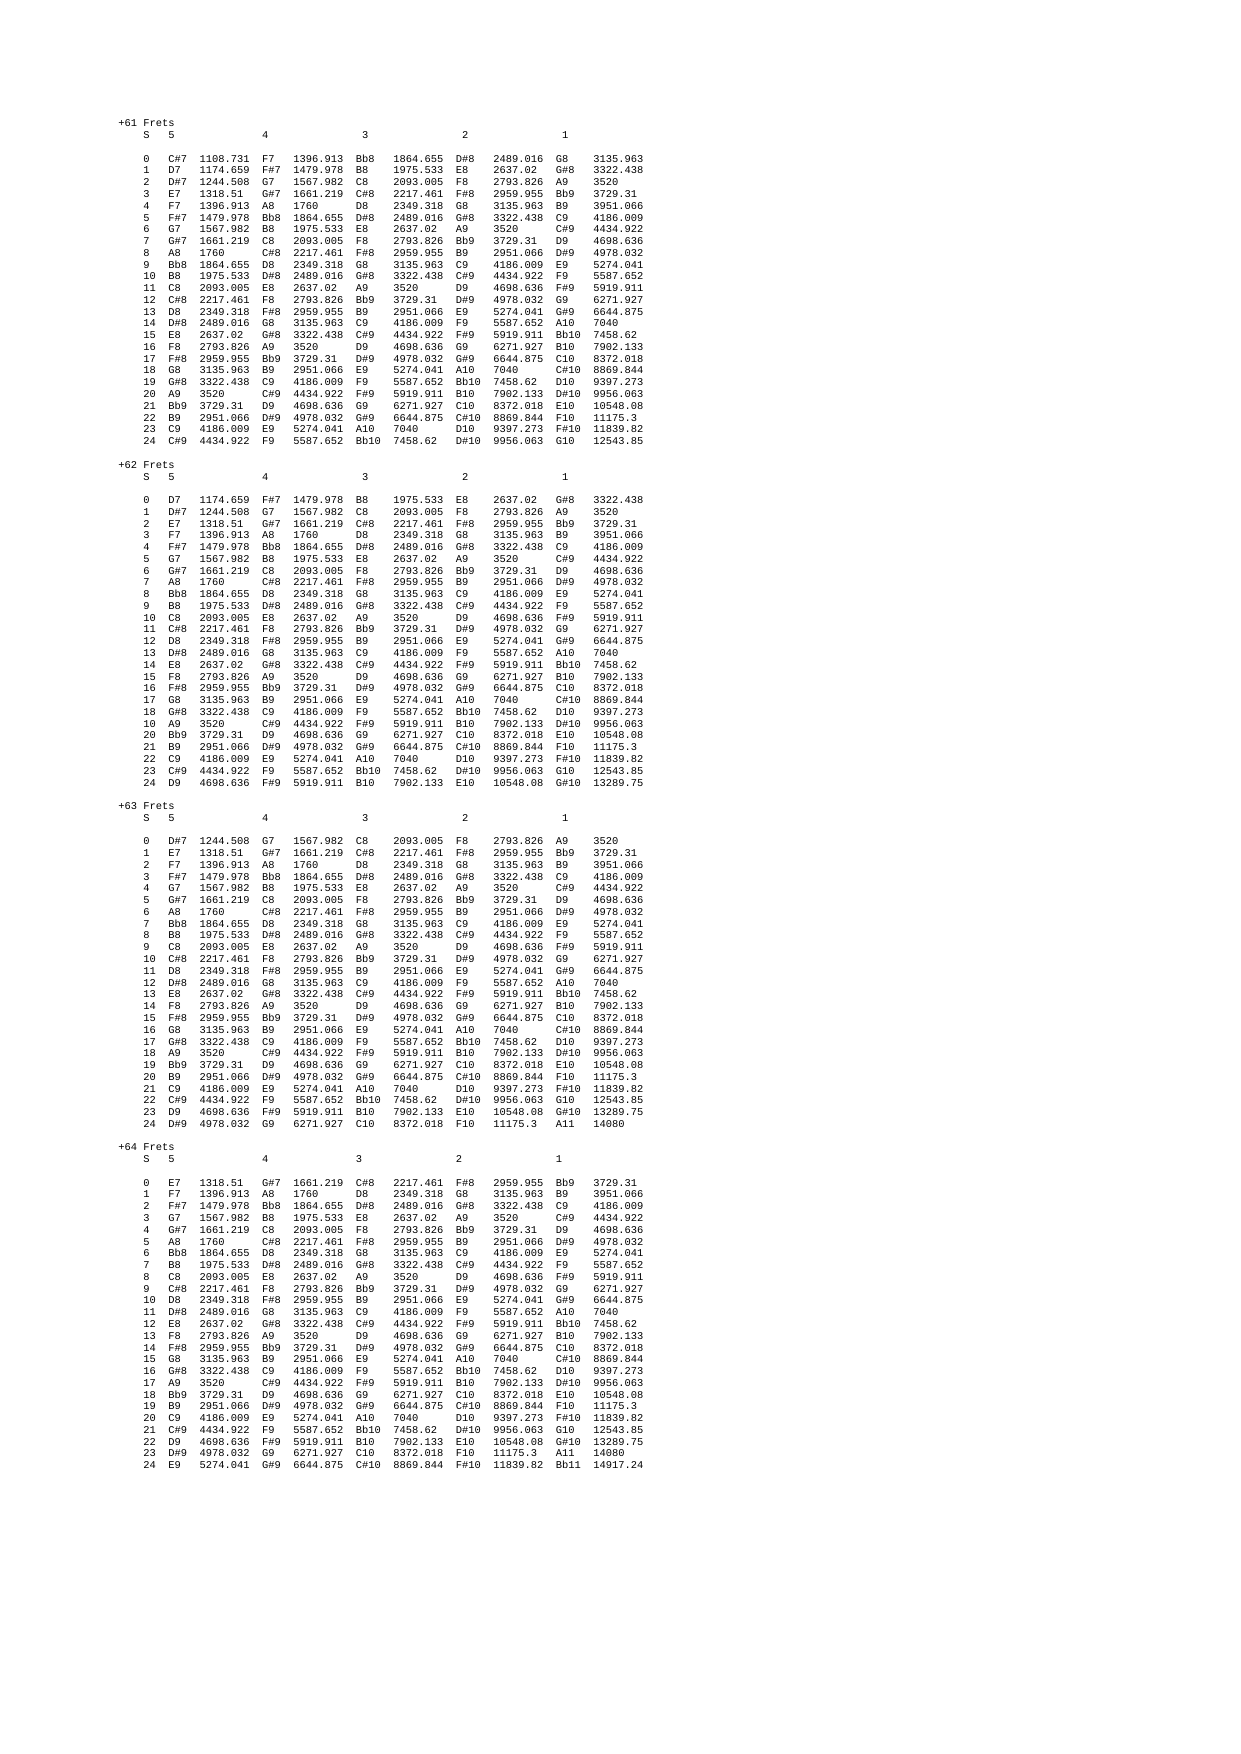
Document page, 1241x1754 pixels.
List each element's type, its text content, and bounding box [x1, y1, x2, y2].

text S 5 4 3 2 1 [118, 1154, 1122, 1166]
text 14 F8 2793.826 A9 3520 D9 4698.636 G9 6271.927 B10 7902.133 [118, 1001, 1122, 1013]
text 15 G8 3135.963 B9 2951.066 E9 5274.041 A10 7040 C#10 8869.844 [118, 1354, 1122, 1366]
text 18 G8 3135.963 B9 2951.066 E9 5274.041 A10 7040 C#10 8869.844 [118, 365, 1122, 377]
text 24 D#9 4978.032 G9 6271.927 C10 8372.018 F10 11175.3 A11 14080 [118, 1119, 1122, 1130]
text 7 B8 1975.533 D#8 2489.016 G#8 3322.438 C#9 4434.922 F9 5587.652 [118, 1260, 1122, 1272]
text 8 C8 2093.005 E8 2637.02 A9 3520 D9 4698.636 F#9 5919.911 [118, 1272, 1122, 1283]
text 9 Bb8 1864.655 D8 2349.318 G8 3135.963 C9 4186.009 E9 5274.041 [118, 259, 1122, 271]
text 23 C#9 4434.922 F9 5587.652 Bb10 7458.62 D#10 9956.063 G10 12543.85 [118, 766, 1122, 777]
text S 5 4 3 2 1 [118, 813, 1122, 824]
text 15 F#8 2959.955 Bb9 3729.31 D#9 4978.032 G#9 6644.875 C10 8372.018 [118, 1013, 1122, 1024]
text 2 F#7 1479.978 Bb8 1864.655 D#8 2489.016 G#8 3322.438 C9 4186.009 [118, 1201, 1122, 1213]
text 0 D7 1174.659 F#7 1479.978 B8 1975.533 E8 2637.02 G#8 3322.438 [118, 495, 1122, 507]
text 20 B9 2951.066 D#9 4978.032 G#9 6644.875 C#10 8869.844 F10 11175.3 [118, 1072, 1122, 1083]
text 12 D#8 2489.016 G8 3135.963 C9 4186.009 F9 5587.652 A10 7040 [118, 977, 1122, 989]
text 10 C8 2093.005 E8 2637.02 A9 3520 D9 4698.636 F#9 5919.911 [118, 612, 1122, 624]
text 9 C8 2093.005 E8 2637.02 A9 3520 D9 4698.636 F#9 5919.911 [118, 942, 1122, 954]
text 23 C9 4186.009 E9 5274.041 A10 7040 D10 9397.273 F#10 11839.82 [118, 424, 1122, 436]
text 15 E8 2637.02 G#8 3322.438 C#9 4434.922 F#9 5919.911 Bb10 7458.62 [118, 330, 1122, 342]
text 13 F8 2793.826 A9 3520 D9 4698.636 G9 6271.927 B10 7902.133 [118, 1331, 1122, 1342]
text 14 D#8 2489.016 G8 3135.963 C9 4186.009 F9 5587.652 A10 7040 [118, 318, 1122, 330]
text 1 D#7 1244.508 G7 1567.982 C8 2093.005 F8 2793.826 A9 3520 [118, 507, 1122, 518]
text 3 F7 1396.913 A8 1760 D8 2349.318 G8 3135.963 B9 3951.066 [118, 530, 1122, 542]
text 11 D#8 2489.016 G8 3135.963 C9 4186.009 F9 5587.652 A10 7040 [118, 1307, 1122, 1319]
text 6 Bb8 1864.655 D8 2349.318 G8 3135.963 C9 4186.009 E9 5274.041 [118, 1248, 1122, 1260]
text 5 G#7 1661.219 C8 2093.005 F8 2793.826 Bb9 3729.31 D9 4698.636 [118, 895, 1122, 907]
text 7 A8 1760 C#8 2217.461 F#8 2959.955 B9 2951.066 D#9 4978.032 [118, 577, 1122, 589]
text 4 F7 1396.913 A8 1760 D8 2349.318 G8 3135.963 B9 3951.066 [118, 201, 1122, 212]
text 1 F7 1396.913 A8 1760 D8 2349.318 G8 3135.963 B9 3951.066 [118, 1189, 1122, 1201]
text 0 C#7 1108.731 F7 1396.913 Bb8 1864.655 D#8 2489.016 G8 3135.963 [118, 153, 1122, 165]
text 22 B9 2951.066 D#9 4978.032 G#9 6644.875 C#10 8869.844 F10 11175.3 [118, 412, 1122, 424]
text 8 Bb8 1864.655 D8 2349.318 G8 3135.963 C9 4186.009 E9 5274.041 [118, 589, 1122, 601]
text 19 B9 2951.066 D#9 4978.032 G#9 6644.875 C#10 8869.844 F10 11175.3 [118, 1401, 1122, 1413]
text +61 Frets [118, 118, 1122, 130]
text 24 D9 4698.636 F#9 5919.911 B10 7902.133 E10 10548.08 G#10 13289.75 [118, 777, 1122, 789]
text 7 G#7 1661.219 C8 2093.005 F8 2793.826 Bb9 3729.31 D9 4698.636 [118, 236, 1122, 248]
text 5 F#7 1479.978 Bb8 1864.655 D#8 2489.016 G#8 3322.438 C9 4186.009 [118, 212, 1122, 224]
text 13 E8 2637.02 G#8 3322.438 C#9 4434.922 F#9 5919.911 Bb10 7458.62 [118, 989, 1122, 1001]
text 17 F#8 2959.955 Bb9 3729.31 D#9 4978.032 G#9 6644.875 C10 8372.018 [118, 353, 1122, 365]
text 6 G7 1567.982 B8 1975.533 E8 2637.02 A9 3520 C#9 4434.922 [118, 224, 1122, 236]
text 15 F8 2793.826 A9 3520 D9 4698.636 G9 6271.927 B10 7902.133 [118, 671, 1122, 683]
text 3 E7 1318.51 G#7 1661.219 C#8 2217.461 F#8 2959.955 Bb9 3729.31 [118, 189, 1122, 201]
text 17 G8 3135.963 B9 2951.066 E9 5274.041 A10 7040 C#10 8869.844 [118, 695, 1122, 707]
text 24 E9 5274.041 G#9 6644.875 C#10 8869.844 F#10 11839.82 Bb11 14917.24 [118, 1460, 1122, 1472]
text 19 Bb9 3729.31 D9 4698.636 G9 6271.927 C10 8372.018 E10 10548.08 [118, 1060, 1122, 1072]
text 4 F#7 1479.978 Bb8 1864.655 D#8 2489.016 G#8 3322.438 C9 4186.009 [118, 542, 1122, 554]
text +64 Frets [118, 1142, 1122, 1154]
text 12 D8 2349.318 F#8 2959.955 B9 2951.066 E9 5274.041 G#9 6644.875 [118, 636, 1122, 648]
text 24 C#9 4434.922 F9 5587.652 Bb10 7458.62 D#10 9956.063 G10 12543.85 [118, 436, 1122, 448]
text 11 D8 2349.318 F#8 2959.955 B9 2951.066 E9 5274.041 G#9 6644.875 [118, 966, 1122, 977]
text 22 C9 4186.009 E9 5274.041 A10 7040 D10 9397.273 F#10 11839.82 [118, 754, 1122, 766]
text 21 Bb9 3729.31 D9 4698.636 G9 6271.927 C10 8372.018 E10 10548.08 [118, 401, 1122, 412]
text 23 D9 4698.636 F#9 5919.911 B10 7902.133 E10 10548.08 G#10 13289.75 [118, 1107, 1122, 1119]
text 10 C#8 2217.461 F8 2793.826 Bb9 3729.31 D#9 4978.032 G9 6271.927 [118, 954, 1122, 966]
text 4 G7 1567.982 B8 1975.533 E8 2637.02 A9 3520 C#9 4434.922 [118, 883, 1122, 895]
text 5 G7 1567.982 B8 1975.533 E8 2637.02 A9 3520 C#9 4434.922 [118, 554, 1122, 565]
text 18 Bb9 3729.31 D9 4698.636 G9 6271.927 C10 8372.018 E10 10548.08 [118, 1389, 1122, 1401]
text 13 D#8 2489.016 G8 3135.963 C9 4186.009 F9 5587.652 A10 7040 [118, 648, 1122, 659]
text 20 C9 4186.009 E9 5274.041 A10 7040 D10 9397.273 F#10 11839.82 [118, 1413, 1122, 1425]
text 21 C9 4186.009 E9 5274.041 A10 7040 D10 9397.273 F#10 11839.82 [118, 1083, 1122, 1095]
text 17 A9 3520 C#9 4434.922 F#9 5919.911 B10 7902.133 D#10 9956.063 [118, 1378, 1122, 1389]
text 16 G8 3135.963 B9 2951.066 E9 5274.041 A10 7040 C#10 8869.844 [118, 1024, 1122, 1036]
text 20 Bb9 3729.31 D9 4698.636 G9 6271.927 C10 8372.018 E10 10548.08 [118, 730, 1122, 742]
text S 5 4 3 2 1 [118, 471, 1122, 483]
text 6 G#7 1661.219 C8 2093.005 F8 2793.826 Bb9 3729.31 D9 4698.636 [118, 565, 1122, 577]
text 2 E7 1318.51 G#7 1661.219 C#8 2217.461 F#8 2959.955 Bb9 3729.31 [118, 518, 1122, 530]
text 3 F#7 1479.978 Bb8 1864.655 D#8 2489.016 G#8 3322.438 C9 4186.009 [118, 871, 1122, 883]
text 16 F#8 2959.955 Bb9 3729.31 D#9 4978.032 G#9 6644.875 C10 8372.018 [118, 683, 1122, 695]
text +63 Frets [118, 801, 1122, 813]
text 22 D9 4698.636 F#9 5919.911 B10 7902.133 E10 10548.08 G#10 13289.75 [118, 1436, 1122, 1448]
text 12 C#8 2217.461 F8 2793.826 Bb9 3729.31 D#9 4978.032 G9 6271.927 [118, 295, 1122, 306]
text 2 F7 1396.913 A8 1760 D8 2349.318 G8 3135.963 B9 3951.066 [118, 860, 1122, 871]
text 3 G7 1567.982 B8 1975.533 E8 2637.02 A9 3520 C#9 4434.922 [118, 1213, 1122, 1224]
text 21 B9 2951.066 D#9 4978.032 G#9 6644.875 C#10 8869.844 F10 11175.3 [118, 742, 1122, 754]
text 19 G#8 3322.438 C9 4186.009 F9 5587.652 Bb10 7458.62 D10 9397.273 [118, 377, 1122, 389]
text 8 B8 1975.533 D#8 2489.016 G#8 3322.438 C#9 4434.922 F9 5587.652 [118, 930, 1122, 942]
text 22 C#9 4434.922 F9 5587.652 Bb10 7458.62 D#10 9956.063 G10 12543.85 [118, 1095, 1122, 1107]
text 11 C8 2093.005 E8 2637.02 A9 3520 D9 4698.636 F#9 5919.911 [118, 283, 1122, 295]
text 1 D7 1174.659 F#7 1479.978 B8 1975.533 E8 2637.02 G#8 3322.438 [118, 165, 1122, 177]
text 16 G#8 3322.438 C9 4186.009 F9 5587.652 Bb10 7458.62 D10 9397.273 [118, 1366, 1122, 1378]
text 10 A9 3520 C#9 4434.922 F#9 5919.911 B10 7902.133 D#10 9956.063 [118, 718, 1122, 730]
text 18 A9 3520 C#9 4434.922 F#9 5919.911 B10 7902.133 D#10 9956.063 [118, 1048, 1122, 1060]
text +62 Frets [118, 459, 1122, 471]
text 14 E8 2637.02 G#8 3322.438 C#9 4434.922 F#9 5919.911 Bb10 7458.62 [118, 659, 1122, 671]
text 7 Bb8 1864.655 D8 2349.318 G8 3135.963 C9 4186.009 E9 5274.041 [118, 918, 1122, 930]
text 12 E8 2637.02 G#8 3322.438 C#9 4434.922 F#9 5919.911 Bb10 7458.62 [118, 1319, 1122, 1331]
text 21 C#9 4434.922 F9 5587.652 Bb10 7458.62 D#10 9956.063 G10 12543.85 [118, 1425, 1122, 1436]
text 16 F8 2793.826 A9 3520 D9 4698.636 G9 6271.927 B10 7902.133 [118, 342, 1122, 353]
text 8 A8 1760 C#8 2217.461 F#8 2959.955 B9 2951.066 D#9 4978.032 [118, 248, 1122, 259]
text S 5 4 3 2 1 [118, 130, 1122, 142]
text 13 D8 2349.318 F#8 2959.955 B9 2951.066 E9 5274.041 G#9 6644.875 [118, 306, 1122, 318]
text 9 B8 1975.533 D#8 2489.016 G#8 3322.438 C#9 4434.922 F9 5587.652 [118, 601, 1122, 612]
text 18 G#8 3322.438 C9 4186.009 F9 5587.652 Bb10 7458.62 D10 9397.273 [118, 707, 1122, 718]
text 0 D#7 1244.508 G7 1567.982 C8 2093.005 F8 2793.826 A9 3520 [118, 836, 1122, 848]
text 11 C#8 2217.461 F8 2793.826 Bb9 3729.31 D#9 4978.032 G9 6271.927 [118, 624, 1122, 636]
text 5 A8 1760 C#8 2217.461 F#8 2959.955 B9 2951.066 D#9 4978.032 [118, 1236, 1122, 1248]
text 10 D8 2349.318 F#8 2959.955 B9 2951.066 E9 5274.041 G#9 6644.875 [118, 1295, 1122, 1307]
text 14 F#8 2959.955 Bb9 3729.31 D#9 4978.032 G#9 6644.875 C10 8372.018 [118, 1342, 1122, 1354]
text 6 A8 1760 C#8 2217.461 F#8 2959.955 B9 2951.066 D#9 4978.032 [118, 907, 1122, 918]
text 9 C#8 2217.461 F8 2793.826 Bb9 3729.31 D#9 4978.032 G9 6271.927 [118, 1283, 1122, 1295]
text 0 E7 1318.51 G#7 1661.219 C#8 2217.461 F#8 2959.955 Bb9 3729.31 [118, 1177, 1122, 1189]
text 4 G#7 1661.219 C8 2093.005 F8 2793.826 Bb9 3729.31 D9 4698.636 [118, 1224, 1122, 1236]
text 17 G#8 3322.438 C9 4186.009 F9 5587.652 Bb10 7458.62 D10 9397.273 [118, 1036, 1122, 1048]
text 10 B8 1975.533 D#8 2489.016 G#8 3322.438 C#9 4434.922 F9 5587.652 [118, 271, 1122, 283]
text 23 D#9 4978.032 G9 6271.927 C10 8372.018 F10 11175.3 A11 14080 [118, 1448, 1122, 1460]
text 2 D#7 1244.508 G7 1567.982 C8 2093.005 F8 2793.826 A9 3520 [118, 177, 1122, 189]
text 1 E7 1318.51 G#7 1661.219 C#8 2217.461 F#8 2959.955 Bb9 3729.31 [118, 848, 1122, 860]
text 20 A9 3520 C#9 4434.922 F#9 5919.911 B10 7902.133 D#10 9956.063 [118, 389, 1122, 401]
